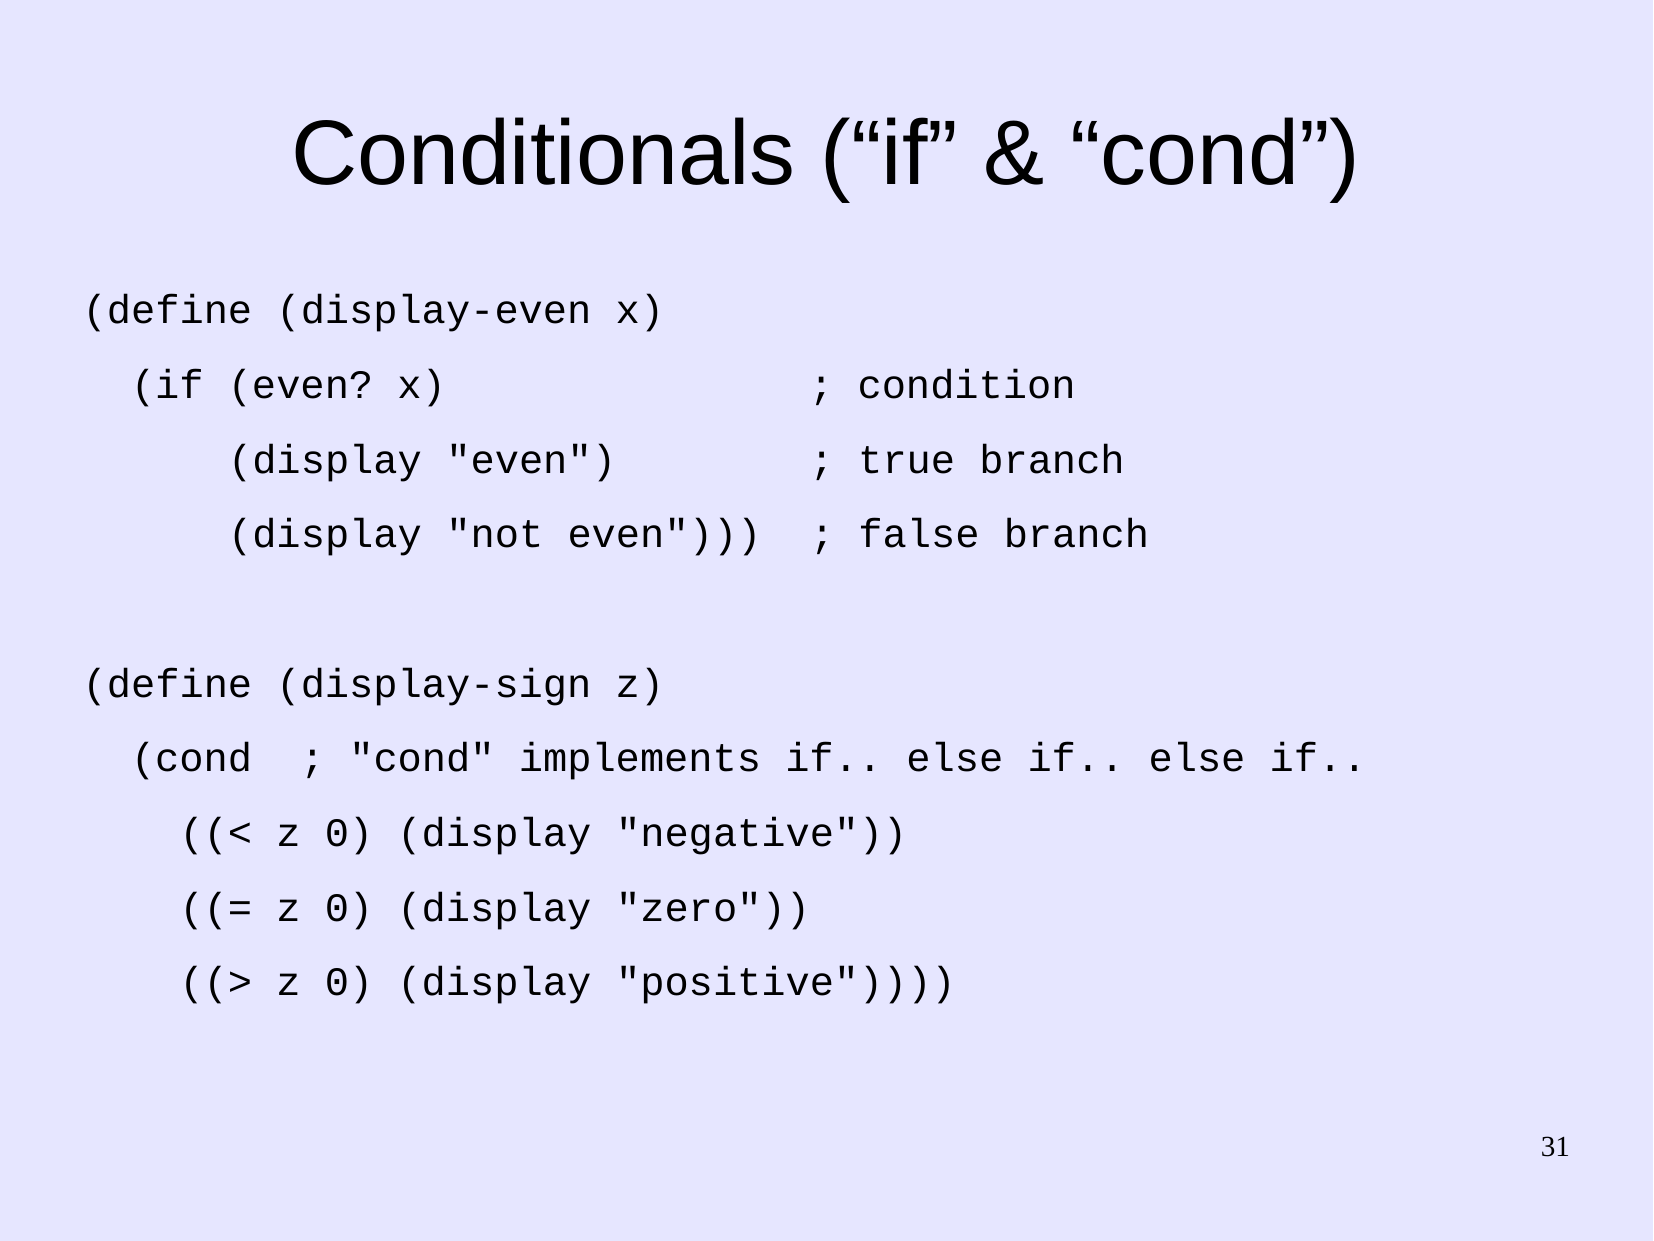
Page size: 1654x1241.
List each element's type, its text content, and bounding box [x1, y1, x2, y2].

title Conditionals (“if” & “cond”) [82, 49, 1571, 257]
list (define (display-even x) (if (even? x) ; condition (display "even") ; true branch (display "not even"))) ; false branch (define (display-sign z) (cond ; "cond" implements if.. else if.. else if.. ((< z 0) (display "negative")) ((= z 0) (display "zero")) ((> z 0) (display "positive")))) [82, 290, 1538, 1010]
